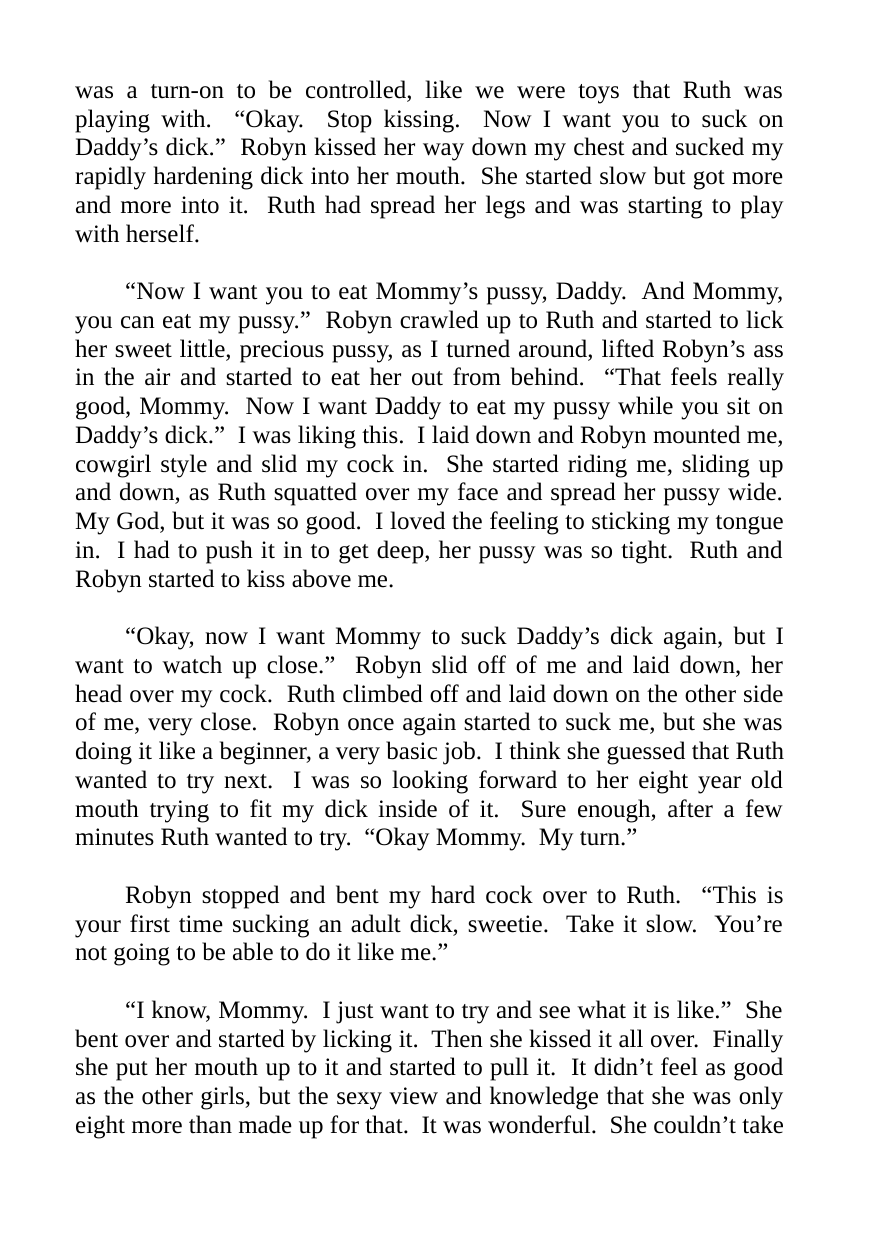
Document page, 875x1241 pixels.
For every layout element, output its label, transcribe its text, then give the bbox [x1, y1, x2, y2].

text “Okay, now I want Mommy to suck Daddy’s dick again, but I want to watch up close.” Robyn slid off of me and laid down, her head over my cock. Ruth climbed off and laid down on the other side of me, very close. Robyn once again started to suck me, but she was doing it like a beginner, a very basic job. I think she guessed that Ruth wanted to try next. I was so looking forward to her eight year old mouth trying to fit my dick inside of it. Sure enough, after a few minutes Ruth wanted to try. “Okay Mommy. My turn.” [75, 621, 784, 851]
text “I know, Mommy. I just want to try and see what it is like.” She bent over and started by licking it. Then she kissed it all over. Finally she put her mouth up to it and started to pull it. It didn’t feel as good as the other girls, but the sexy view and knowledge that she was only eight more than made up for that. It was wonderful. She couldn’t take [75, 995, 784, 1139]
text was a turn-on to be controlled, like we were toys that Ruth was playing with. “Okay. Stop kissing. Now I want you to suck on Daddy’s dick.” Robyn kissed her way down my chest and sucked my rapidly hardening dick into her mouth. She started slow but got more and more into it. Ruth had spread her legs and was starting to play with herself. [75, 75, 784, 247]
text “Now I want you to eat Mommy’s pussy, Daddy. And Mommy, you can eat my pussy.” Robyn crawled up to Ruth and started to lick her sweet little, precious pussy, as I turned around, lifted Robyn’s ass in the air and started to eat her out from behind. “That feels really good, Mommy. Now I want Daddy to eat my pussy while you sit on Daddy’s dick.” I was liking this. I laid down and Robyn mounted me, cowgirl style and slid my cock in. She started riding me, sliding up and down, as Ruth squatted over my face and spread her pussy wide. My God, but it was so good. I loved the feeling to sticking my tongue in. I had to push it in to get deep, her pussy was so tight. Ruth and Robyn started to kiss above me. [75, 276, 784, 592]
text Robyn stopped and bent my hard cock over to Ruth. “This is your first time sucking an adult dick, sweetie. Take it slow. You’re not going to be able to do it like me.” [75, 880, 784, 966]
